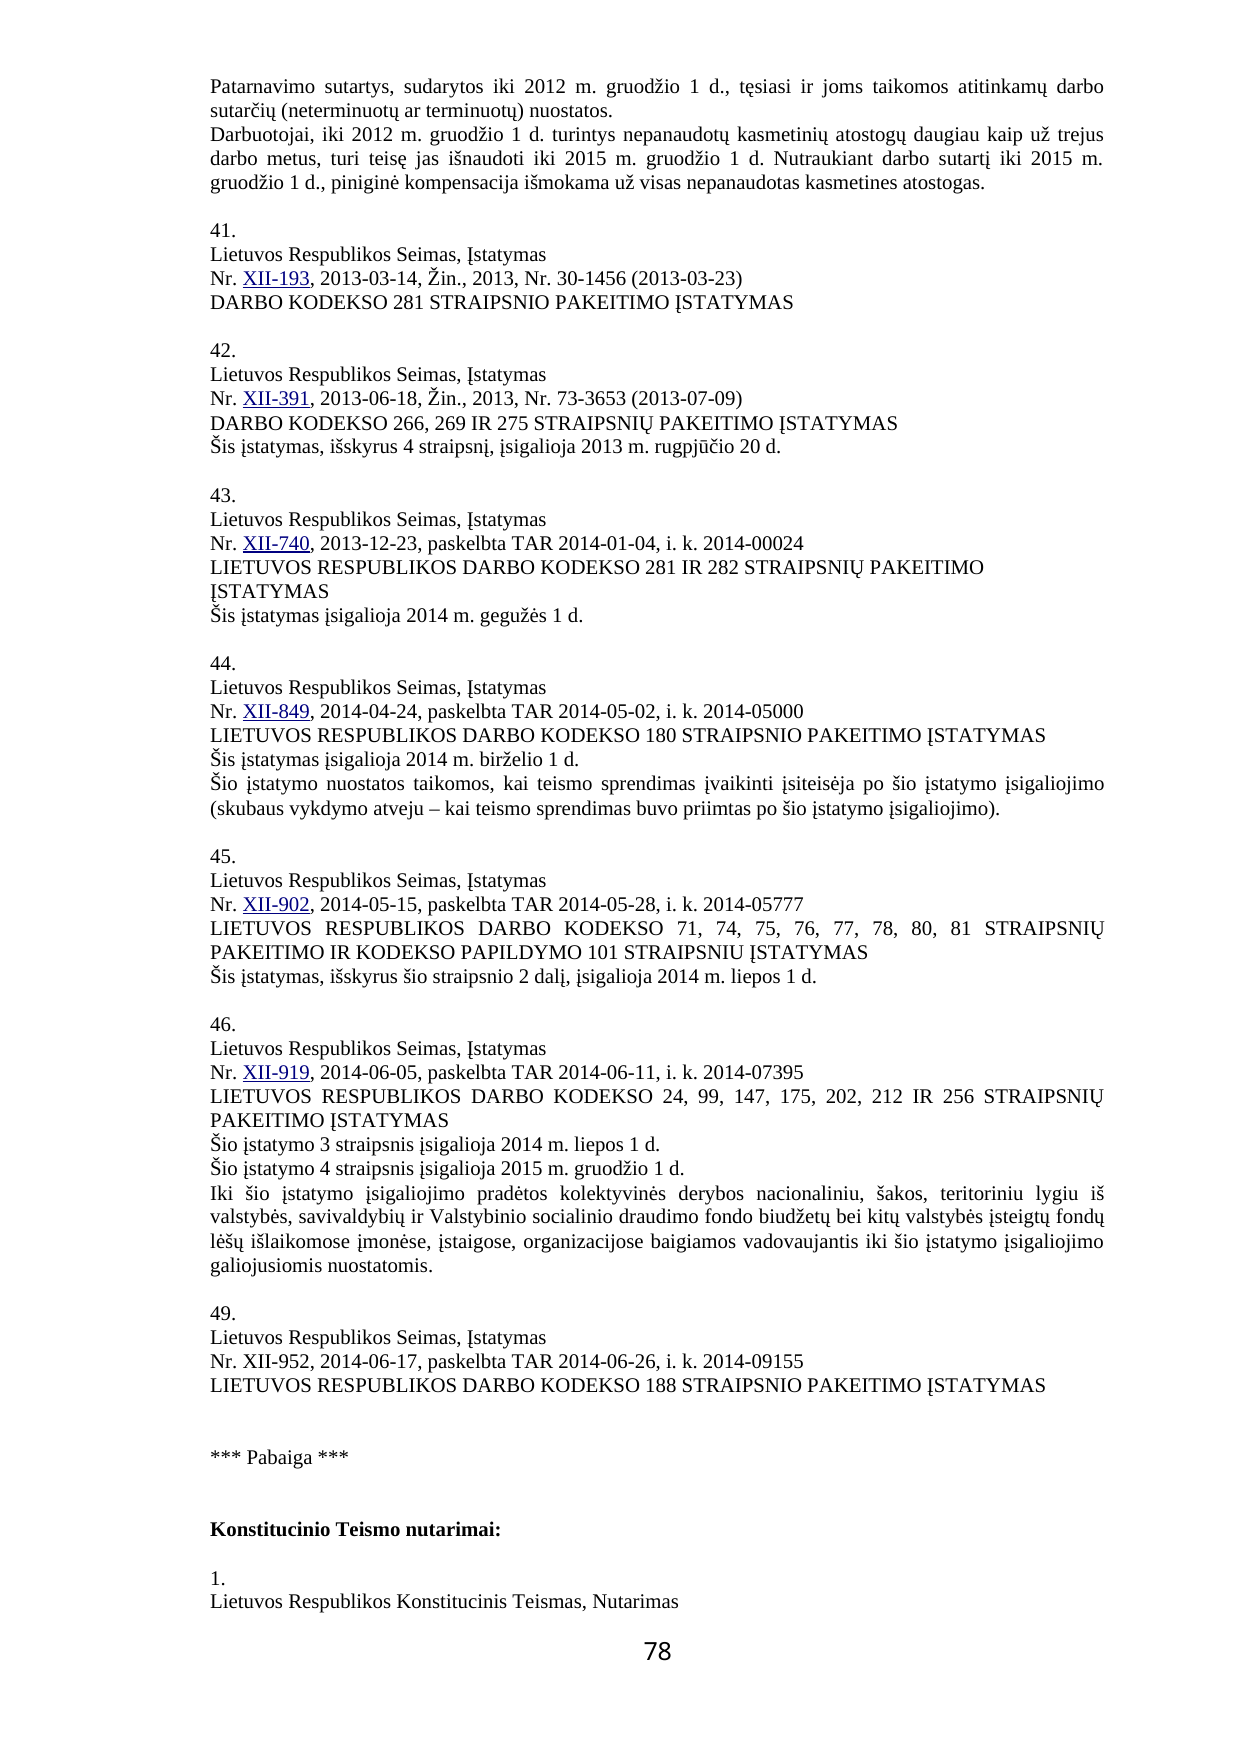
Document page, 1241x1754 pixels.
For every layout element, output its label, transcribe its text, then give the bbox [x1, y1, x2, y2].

text Lietuvos Respublikos Seimas, Įstatymas [210, 362, 1106, 386]
text LIETUVOS RESPUBLIKOS DARBO KODEKSO 188 STRAIPSNIO PAKEITIMO ĮSTATYMAS [210, 1373, 1106, 1397]
text Lietuvos Respublikos Seimas, Įstatymas [210, 507, 1106, 531]
text Konstitucinio Teismo nutarimai: [210, 1517, 1106, 1541]
text Lietuvos Respublikos Konstitucinis Teismas, Nutarimas [210, 1589, 1106, 1613]
text Nr. XII-849, 2014-04-24, paskelbta TAR 2014-05-02, i. k. 2014-05000 [210, 699, 1106, 723]
text 41. [210, 218, 1106, 242]
text Šis įstatymas, išskyrus 4 straipsnį, įsigalioja 2013 m. rugpjūčio 20 d. [210, 434, 1106, 458]
text *** Pabaiga *** [210, 1445, 1106, 1469]
text 49. [210, 1301, 1106, 1325]
text 44. [210, 651, 1106, 675]
text Lietuvos Respublikos Seimas, Įstatymas [210, 242, 1106, 266]
text DARBO KODEKSO 266, 269 IR 275 STRAIPSNIŲ PAKEITIMO ĮSTATYMAS [210, 410, 1106, 434]
text Patarnavimo sutartys, sudarytos iki 2012 m. gruodžio 1 d., tęsiasi ir joms taikomos atitinkamų darbo sutarčių (neterminuotų ar terminuotų) nuostatos. [210, 73, 1106, 122]
text Lietuvos Respublikos Seimas, Įstatymas [210, 1036, 1106, 1060]
text 43. [210, 483, 1106, 507]
text DARBO KODEKSO 281 STRAIPSNIO PAKEITIMO ĮSTATYMAS [210, 290, 1106, 314]
text LIETUVOS RESPUBLIKOS DARBO KODEKSO 24, 99, 147, 175, 202, 212 IR 256 STRAIPSNIŲ PAKEITIMO ĮSTATYMAS [210, 1084, 1106, 1132]
text 42. [210, 338, 1106, 362]
text Nr. XII-740, 2013-12-23, paskelbta TAR 2014-01-04, i. k. 2014-00024 [210, 531, 1106, 555]
text Nr. XII-391, 2013-06-18, Žin., 2013, Nr. 73-3653 (2013-07-09) [210, 386, 1106, 410]
text LIETUVOS RESPUBLIKOS DARBO KODEKSO 71, 74, 75, 76, 77, 78, 80, 81 STRAIPSNIŲ PAKEITIMO IR KODEKSO PAPILDYMO 101 STRAIPSNIU ĮSTATYMAS [210, 916, 1106, 964]
text Nr. XII-952, 2014-06-17, paskelbta TAR 2014-06-26, i. k. 2014-09155 [210, 1349, 1106, 1373]
text Lietuvos Respublikos Seimas, Įstatymas [210, 1325, 1106, 1349]
text Šio įstatymo nuostatos taikomos, kai teismo sprendimas įvaikinti įsiteisėja po šio įstatymo įsigaliojimo (skubaus vykdymo atveju – kai teismo sprendimas buvo priimtas po šio įstatymo įsigaliojimo). [210, 771, 1106, 819]
text Darbuotojai, iki 2012 m. gruodžio 1 d. turintys nepanaudotų kasmetinių atostogų daugiau kaip už trejus darbo metus, turi teisę jas išnaudoti iki 2015 m. gruodžio 1 d. Nutraukiant darbo sutartį iki 2015 m. gruodžio 1 d., piniginė kompensacija išmokama už visas nepanaudotas kasmetines atostogas. [210, 122, 1106, 194]
text 1. [210, 1565, 1106, 1589]
text Šis įstatymas įsigalioja 2014 m. gegužės 1 d. [210, 603, 1106, 627]
text 45. [210, 843, 1106, 868]
text Lietuvos Respublikos Seimas, Įstatymas [210, 675, 1106, 699]
text Nr. XII-902, 2014-05-15, paskelbta TAR 2014-05-28, i. k. 2014-05777 [210, 892, 1106, 916]
text LIETUVOS RESPUBLIKOS DARBO KODEKSO 281 IR 282 STRAIPSNIŲ PAKEITIMO ĮSTATYMAS [210, 555, 1106, 603]
text Iki šio įstatymo įsigaliojimo pradėtos kolektyvinės derybos nacionaliniu, šakos, teritoriniu lygiu iš valstybės, savivaldybių ir Valstybinio socialinio draudimo fondo biudžetų bei kitų valstybės įsteigtų fondų lėšų išlaikomose įmonėse, įstaigose, organizacijose baigiamos vadovaujantis iki šio įstatymo įsigaliojimo galiojusiomis nuostatomis. [210, 1180, 1106, 1277]
text Šio įstatymo 3 straipsnis įsigalioja 2014 m. liepos 1 d. [210, 1132, 1106, 1156]
text Nr. XII-193, 2013-03-14, Žin., 2013, Nr. 30-1456 (2013-03-23) [210, 266, 1106, 290]
text Lietuvos Respublikos Seimas, Įstatymas [210, 868, 1106, 892]
text Nr. XII-919, 2014-06-05, paskelbta TAR 2014-06-11, i. k. 2014-07395 [210, 1060, 1106, 1084]
text Šis įstatymas, išskyrus šio straipsnio 2 dalį, įsigalioja 2014 m. liepos 1 d. [210, 964, 1106, 988]
text LIETUVOS RESPUBLIKOS DARBO KODEKSO 180 STRAIPSNIO PAKEITIMO ĮSTATYMAS [210, 723, 1106, 747]
text 46. [210, 1012, 1106, 1036]
text Šis įstatymas įsigalioja 2014 m. birželio 1 d. [210, 747, 1106, 771]
text Šio įstatymo 4 straipsnis įsigalioja 2015 m. gruodžio 1 d. [210, 1156, 1106, 1180]
